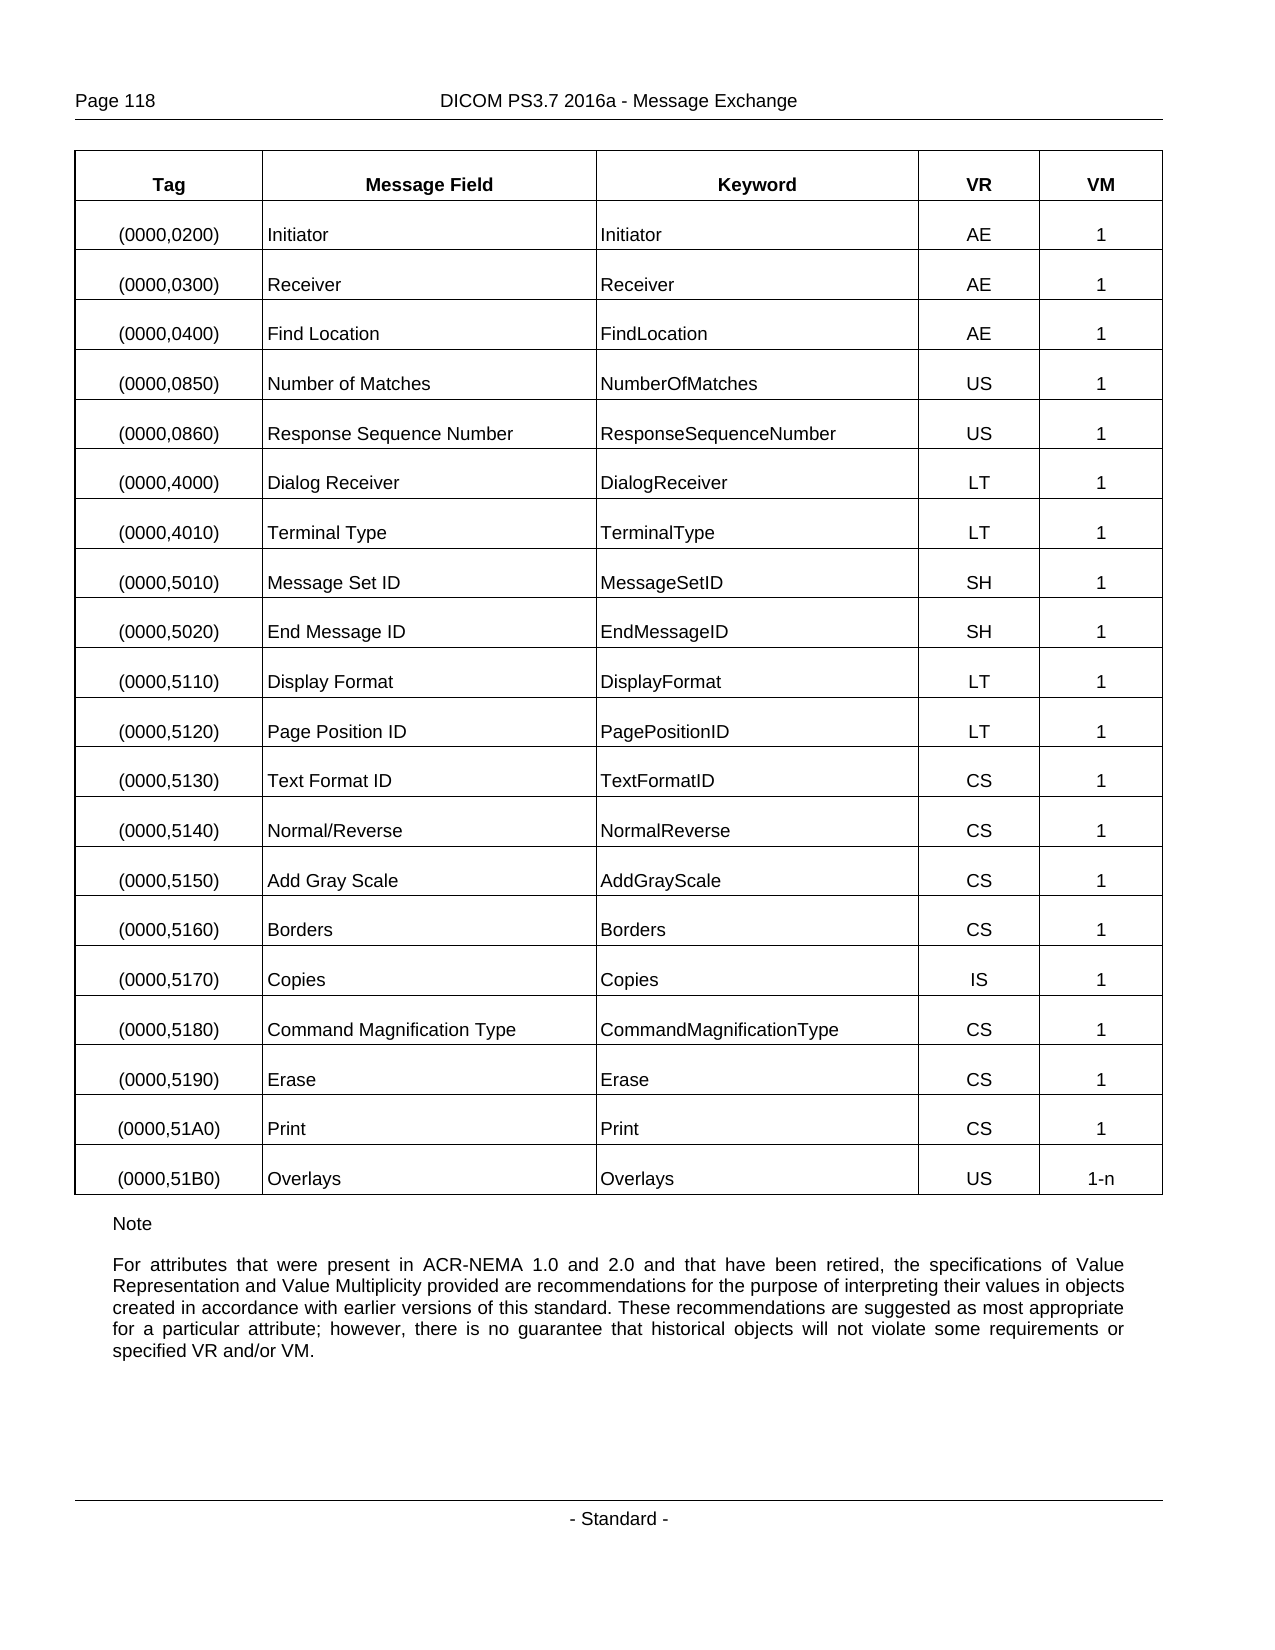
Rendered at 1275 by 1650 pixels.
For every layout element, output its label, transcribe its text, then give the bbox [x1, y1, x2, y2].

table_cell Normal/Reverse [263, 797, 596, 846]
table_cell Text Format ID [263, 747, 596, 796]
table_cell TerminalType [597, 499, 918, 547]
table_cell Command Magnification Type [263, 996, 596, 1044]
table_cell (0000,4010) [76, 499, 262, 547]
table_cell FindLocation [597, 300, 918, 349]
table_cell Overlays [597, 1145, 918, 1193]
table_cell 1 [1040, 698, 1162, 746]
table_cell AddGrayScale [597, 847, 918, 895]
table_cell (0000,5180) [76, 996, 262, 1044]
table_cell CS [919, 747, 1039, 796]
table_cell 1 [1040, 747, 1162, 796]
table_cell 1 [1040, 1045, 1162, 1094]
table_cell Erase [263, 1045, 596, 1094]
table_cell EndMessageID [597, 598, 918, 647]
table_cell Add Gray Scale [263, 847, 596, 895]
table_header Tag [76, 151, 262, 200]
table_cell CS [919, 1045, 1039, 1094]
table_cell (0000,0400) [76, 300, 262, 349]
table_cell (0000,0200) [76, 201, 262, 249]
table_cell (0000,51B0) [76, 1145, 262, 1193]
table_cell Overlays [263, 1145, 596, 1193]
table_cell 1 [1040, 797, 1162, 846]
table_cell US [919, 400, 1039, 448]
table_cell TextFormatID [597, 747, 918, 796]
table_cell Number of Matches [263, 350, 596, 398]
table_cell CS [919, 896, 1039, 945]
table_cell 1 [1040, 1095, 1162, 1144]
table_cell (0000,51A0) [76, 1095, 262, 1144]
table_cell Dialog Receiver [263, 449, 596, 498]
table_cell 1-n [1040, 1145, 1162, 1193]
table_cell (0000,5130) [76, 747, 262, 796]
text Note [112, 1213, 1125, 1235]
table_cell (0000,0850) [76, 350, 262, 398]
table_cell (0000,4000) [76, 449, 262, 498]
table_cell 1 [1040, 449, 1162, 498]
table_cell Print [597, 1095, 918, 1144]
table_cell Terminal Type [263, 499, 596, 547]
table_cell LT [919, 449, 1039, 498]
table_cell 1 [1040, 250, 1162, 299]
table_cell 1 [1040, 598, 1162, 647]
table_cell (0000,5160) [76, 896, 262, 945]
table_cell LT [919, 698, 1039, 746]
table_cell 1 [1040, 549, 1162, 597]
table_cell CS [919, 797, 1039, 846]
table_cell Find Location [263, 300, 596, 349]
table_cell (0000,5020) [76, 598, 262, 647]
table_header Keyword [597, 151, 918, 200]
table_cell US [919, 350, 1039, 398]
table_cell Display Format [263, 648, 596, 697]
table_cell (0000,5190) [76, 1045, 262, 1094]
table_cell (0000,5170) [76, 946, 262, 995]
table_cell 1 [1040, 847, 1162, 895]
table_cell CS [919, 996, 1039, 1044]
table_cell (0000,5010) [76, 549, 262, 597]
table_cell AE [919, 250, 1039, 299]
table_cell 1 [1040, 946, 1162, 995]
table_cell CS [919, 847, 1039, 895]
table_cell Print [263, 1095, 596, 1144]
table_cell Copies [263, 946, 596, 995]
table_cell (0000,5150) [76, 847, 262, 895]
table_cell Initiator [263, 201, 596, 249]
table_cell 1 [1040, 996, 1162, 1044]
table_cell (0000,0860) [76, 400, 262, 448]
table_cell End Message ID [263, 598, 596, 647]
table_cell (0000,5120) [76, 698, 262, 746]
table_cell (0000,0300) [76, 250, 262, 299]
table_cell SH [919, 549, 1039, 597]
table_cell Borders [597, 896, 918, 945]
table_cell Page Position ID [263, 698, 596, 746]
table_cell AE [919, 201, 1039, 249]
table_cell US [919, 1145, 1039, 1193]
table_cell CommandMagnificationType [597, 996, 918, 1044]
table_cell DialogReceiver [597, 449, 918, 498]
table_cell Copies [597, 946, 918, 995]
table_cell 1 [1040, 400, 1162, 448]
table_header Message Field [263, 151, 596, 200]
table_cell 1 [1040, 648, 1162, 697]
table_cell (0000,5140) [76, 797, 262, 846]
table_cell Borders [263, 896, 596, 945]
table_cell IS [919, 946, 1039, 995]
table_cell Erase [597, 1045, 918, 1094]
table_cell PagePositionID [597, 698, 918, 746]
table_cell AE [919, 300, 1039, 349]
table_cell MessageSetID [597, 549, 918, 597]
table_cell DisplayFormat [597, 648, 918, 697]
table_cell Receiver [597, 250, 918, 299]
table_cell NormalReverse [597, 797, 918, 846]
table_header VM [1040, 151, 1162, 200]
table_cell 1 [1040, 350, 1162, 398]
table_cell ResponseSequenceNumber [597, 400, 918, 448]
table_cell NumberOfMatches [597, 350, 918, 398]
table_cell Message Set ID [263, 549, 596, 597]
table_cell 1 [1040, 896, 1162, 945]
text For attributes that were present in ACR-NEMA 1.0 and 2.0 and that have been retired, the specifications of Value Representation and Value Multiplicity provided are recommendations for the purpose of interpreting their values in objects created in accordance with earlier versions of this standard. These recommendations are suggested as most appropriate for a particular attribute; however, there is no guarantee that historical objects will not violate some requirements or specified VR and/or VM. [112, 1253, 1125, 1361]
table_cell SH [919, 598, 1039, 647]
table_cell CS [919, 1095, 1039, 1144]
table_cell Receiver [263, 250, 596, 299]
table_cell Response Sequence Number [263, 400, 596, 448]
table_cell 1 [1040, 300, 1162, 349]
table_cell LT [919, 499, 1039, 547]
table_cell 1 [1040, 499, 1162, 547]
table_cell 1 [1040, 201, 1162, 249]
table_cell LT [919, 648, 1039, 697]
table_header VR [919, 151, 1039, 200]
table_cell (0000,5110) [76, 648, 262, 697]
table_cell Initiator [597, 201, 918, 249]
